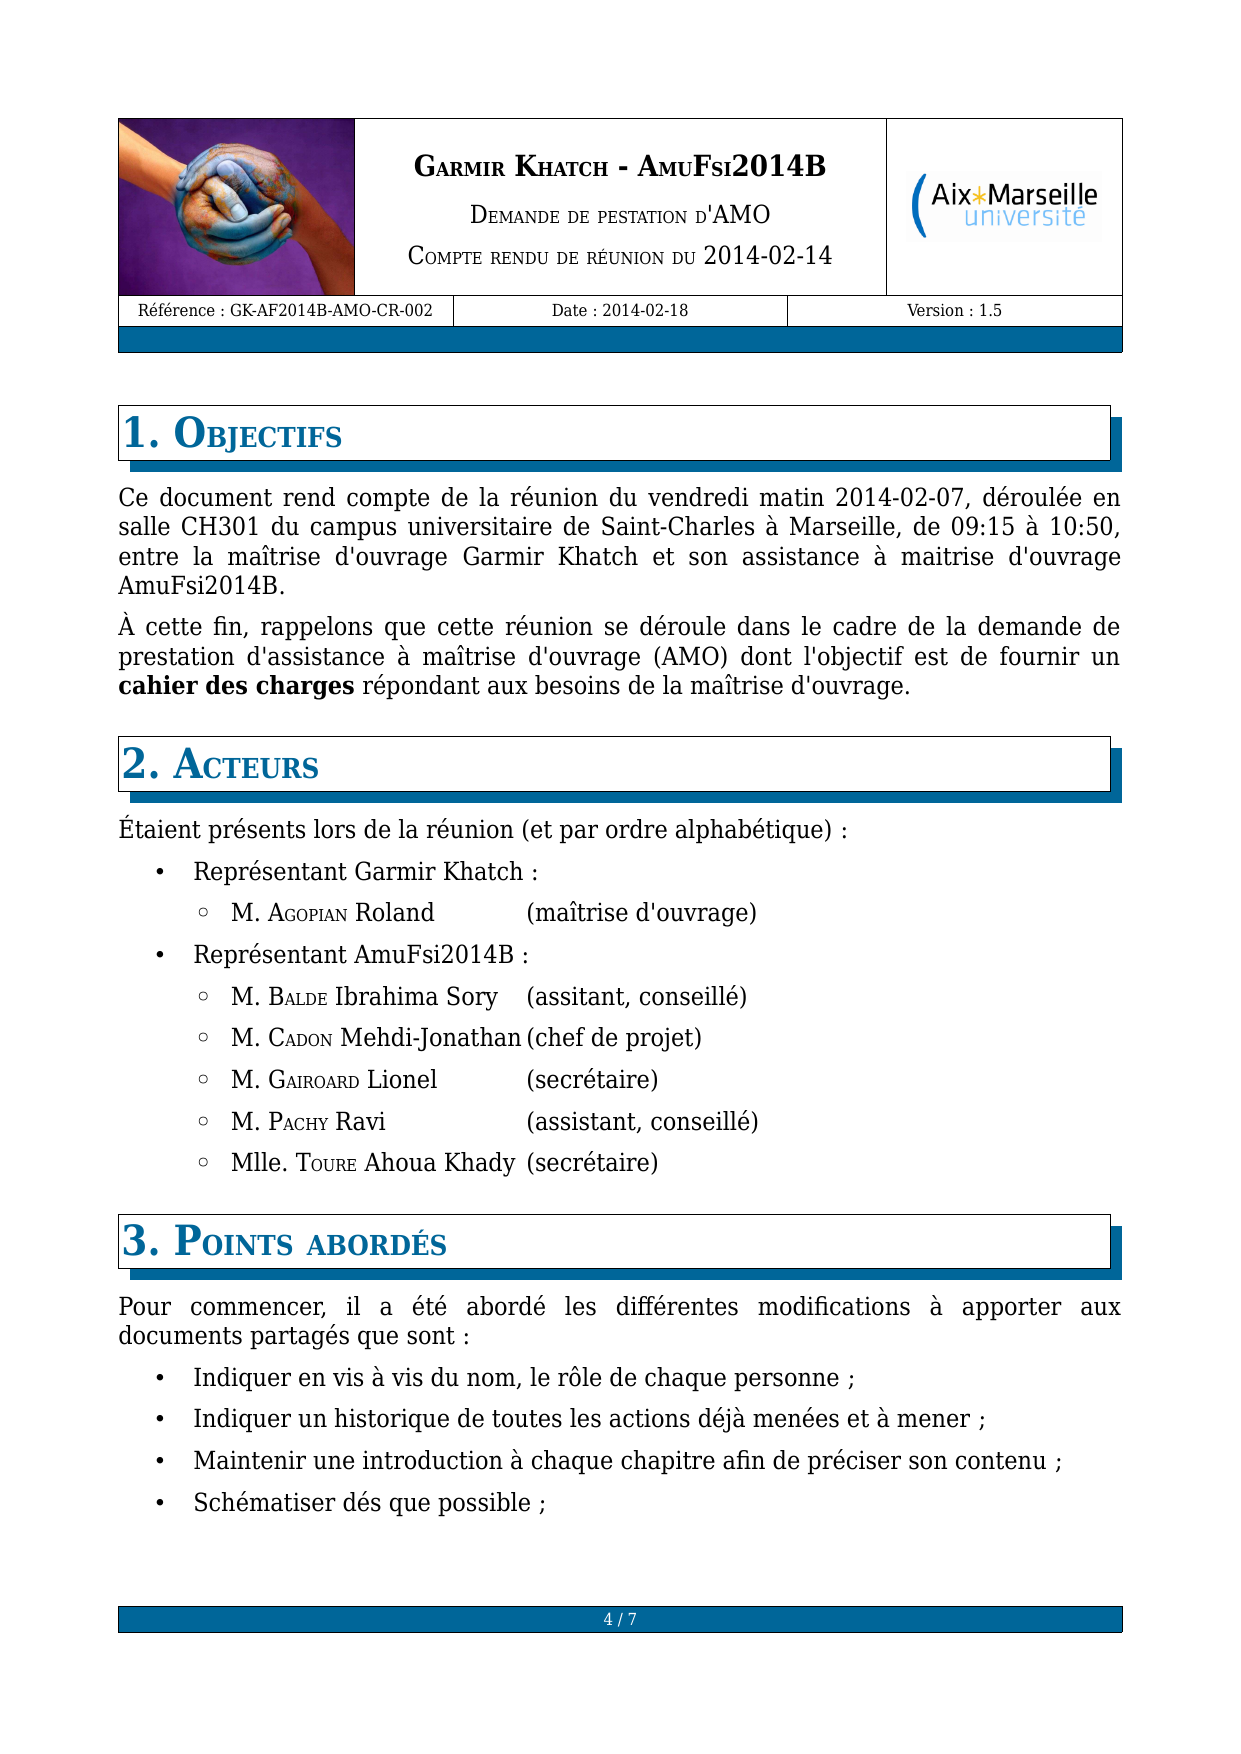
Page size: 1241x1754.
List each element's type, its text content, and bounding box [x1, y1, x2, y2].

text Pour commencer, il a été abordé les différentes modifications à apporter aux documents partagés que sont : [118, 1292, 1122, 1351]
list Mlle. Toure Ahoua Khady (secrétaire) [193, 1148, 1122, 1177]
subtitle Acteurs [119, 737, 1110, 791]
picture [887, 126, 1122, 288]
subtitle Objectifs [119, 406, 1110, 460]
text Ce document rend compte de la réunion du vendredi matin 2014-02-07, déroulée en salle CH301 du campus universitaire de Saint-Charles à Marseille, de 09:15 à 10:50, entre la maîtrise d'ouvrage Garmir Khatch et son assistance à maitrise d'ouvrage AmuFsi2014B. [118, 483, 1122, 600]
list M. Balde Ibrahima Sory (assitant, conseillé) [193, 982, 1122, 1011]
picture [119, 119, 354, 295]
list M. Pachy Ravi (assistant, conseillé) [193, 1107, 1122, 1136]
list Représentant Garmir Khatch : [156, 857, 1122, 886]
text Étaient présents lors de la réunion (et par ordre alphabétique) : [118, 815, 1122, 844]
list M. Cadon Mehdi-Jonathan (chef de projet) [193, 1023, 1122, 1052]
text À cette fin, rappelons que cette réunion se déroule dans le cadre de la demande de prestation d'assistance à maîtrise d'ouvrage (AMO) dont l'objectif est de fournir un cahier des charges répondant aux besoins de la maîtrise d'ouvrage. [118, 613, 1122, 700]
list M. Gairoard Lionel (secrétaire) [193, 1065, 1122, 1094]
list Indiquer un historique de toutes les actions déjà menées et à mener ; [156, 1405, 1122, 1434]
subtitle Points abordés [119, 1215, 1110, 1268]
list Représentant AmuFsi2014B : [156, 940, 1122, 969]
list Maintenir une introduction à chaque chapitre afin de préciser son contenu ; [156, 1446, 1122, 1476]
list Indiquer en vis à vis du nom, le rôle de chaque personne ; [156, 1363, 1122, 1392]
list M. Agopian Roland (maîtrise d'ouvrage) [193, 898, 1122, 927]
list Schématiser dés que possible ; [156, 1488, 1122, 1517]
